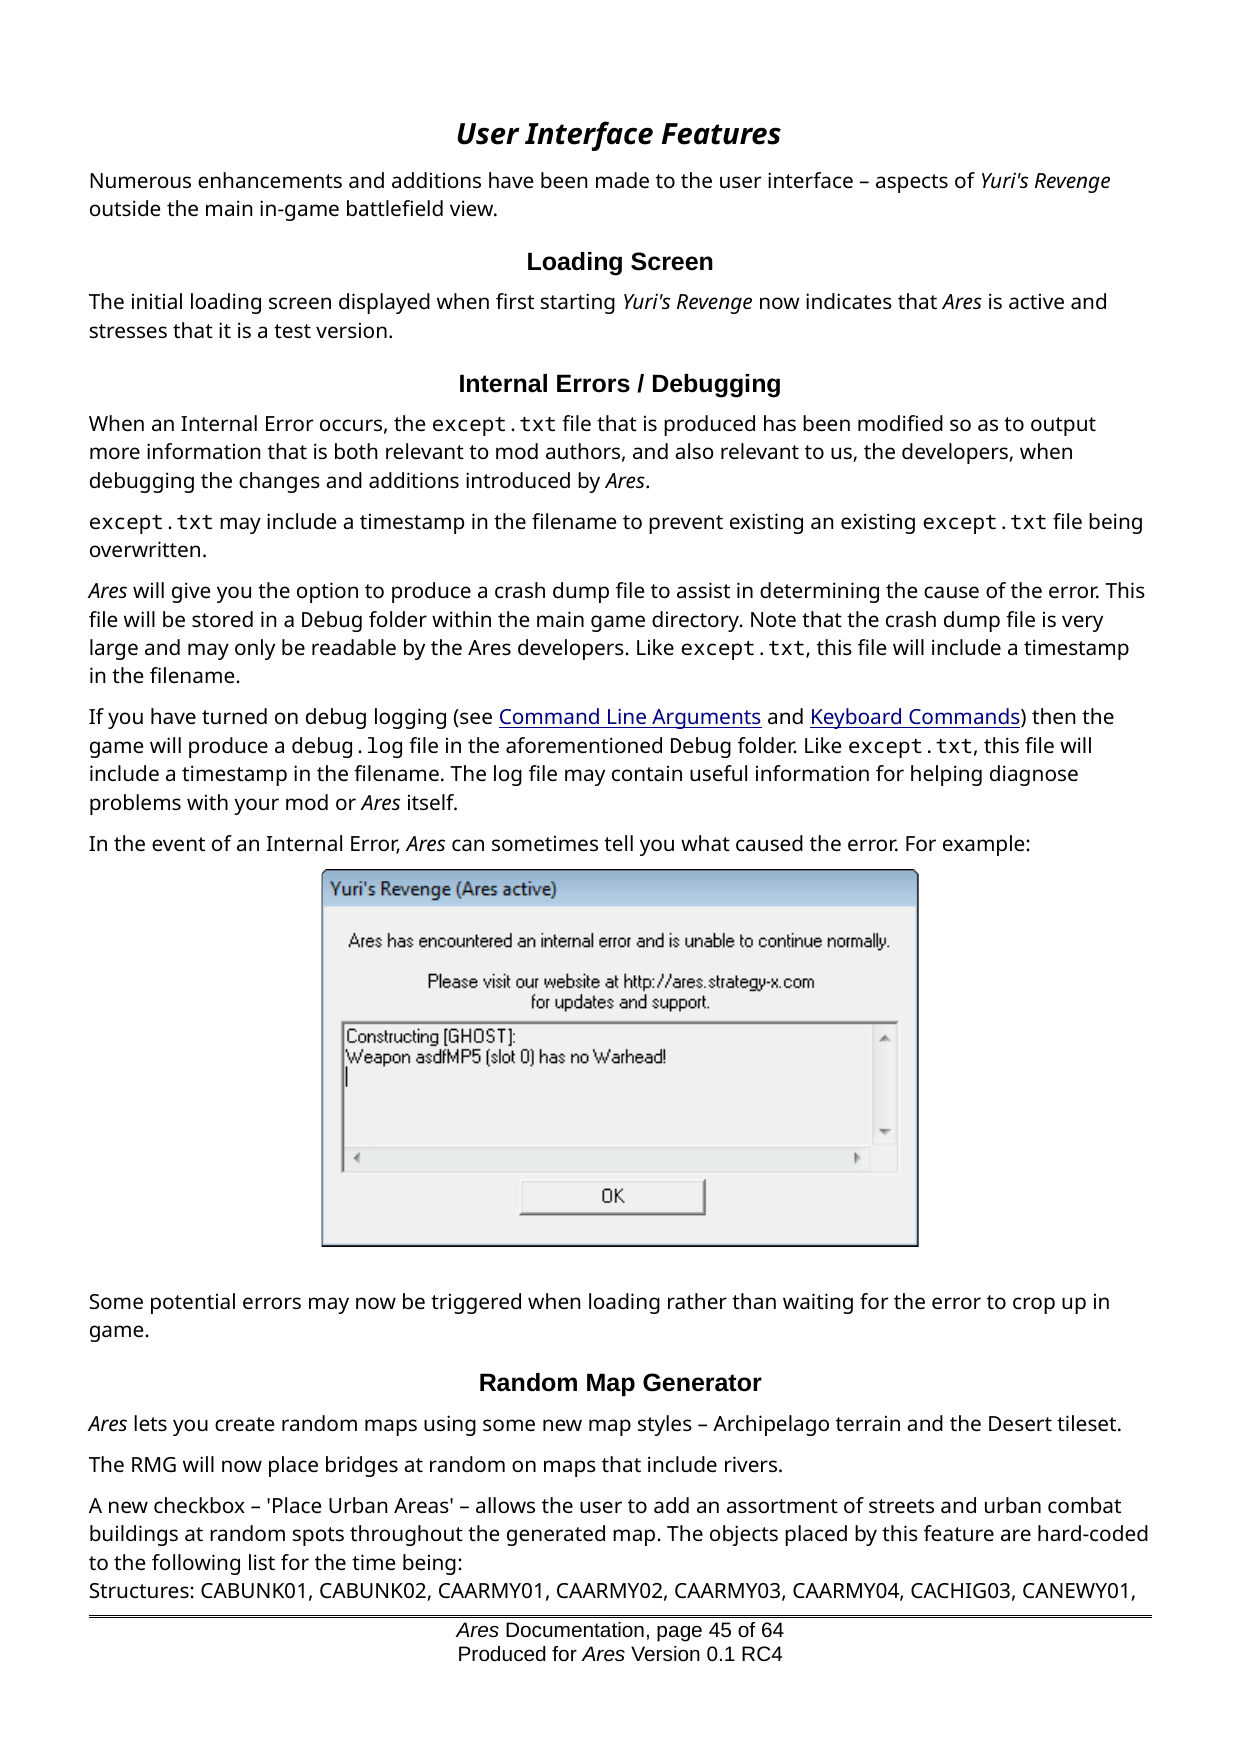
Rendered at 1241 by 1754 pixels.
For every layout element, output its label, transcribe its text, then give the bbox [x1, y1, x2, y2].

subtitle User Interface Features [88, 113, 1152, 153]
subtitle Random Map Generator [88, 1368, 1152, 1397]
text Ares lets you create random maps using some new map styles – Archipelago terrain and the Desert tileset. [88, 1409, 1152, 1437]
text Some potential errors may now be triggered when loading rather than waiting for the error to crop up in game. [88, 1287, 1152, 1344]
subtitle Internal Errors / Debugging [88, 368, 1152, 397]
text except.txt may include a timestamp in the filename to prevent existing an existing except.txt file being overwritten. [88, 507, 1152, 564]
text In the event of an Internal Error, Ares can sometimes tell you what caused the error. For example: [88, 829, 1152, 857]
text Ares will give you the option to produce a crash dump file to assist in determining the cause of the error. This file will be stored in a Debug folder within the main game directory. Note that the crash dump file is very large and may only be readable by the Ares developers. Like except.txt, this file will include a timestamp in the filename. [88, 576, 1152, 690]
picture [321, 869, 919, 1247]
text A new checkbox – 'Place Urban Areas' – allows the user to add an assortment of streets and urban combat buildings at random spots throughout the generated map. The objects placed by this feature are hard-coded to the following list for the time being: Structures: CABUNK01, CABUNK02, CAARMY01, CAARMY02, CAARMY03, CAARMY04, CACHIG03, CANEWY01, [88, 1491, 1152, 1604]
text The initial loading screen displayed when first starting Yuri's Revenge now indicates that Ares is active and stresses that it is a test version. [88, 287, 1152, 344]
text If you have turned on debug logging (see Command Line Arguments and Keyboard Commands) then the game will produce a debug.log file in the aforementioned Debug folder. Like except.txt, this file will include a timestamp in the filename. The log file may contain useful information for helping diagnose problems with your mod or Ares itself. [88, 702, 1152, 816]
text The RMG will now place bridges at random on maps that include rivers. [88, 1450, 1152, 1478]
text When an Internal Error occurs, the except.txt file that is produced has been modified so as to output more information that is both relevant to mod authors, and also relevant to us, the developers, when debugging the changes and additions introduced by Ares. [88, 409, 1152, 494]
text Numerous enhancements and additions have been made to the user interface – aspects of Yuri's Revenge outside the main in-game battlefield view. [88, 166, 1152, 223]
subtitle Loading Screen [88, 247, 1152, 276]
